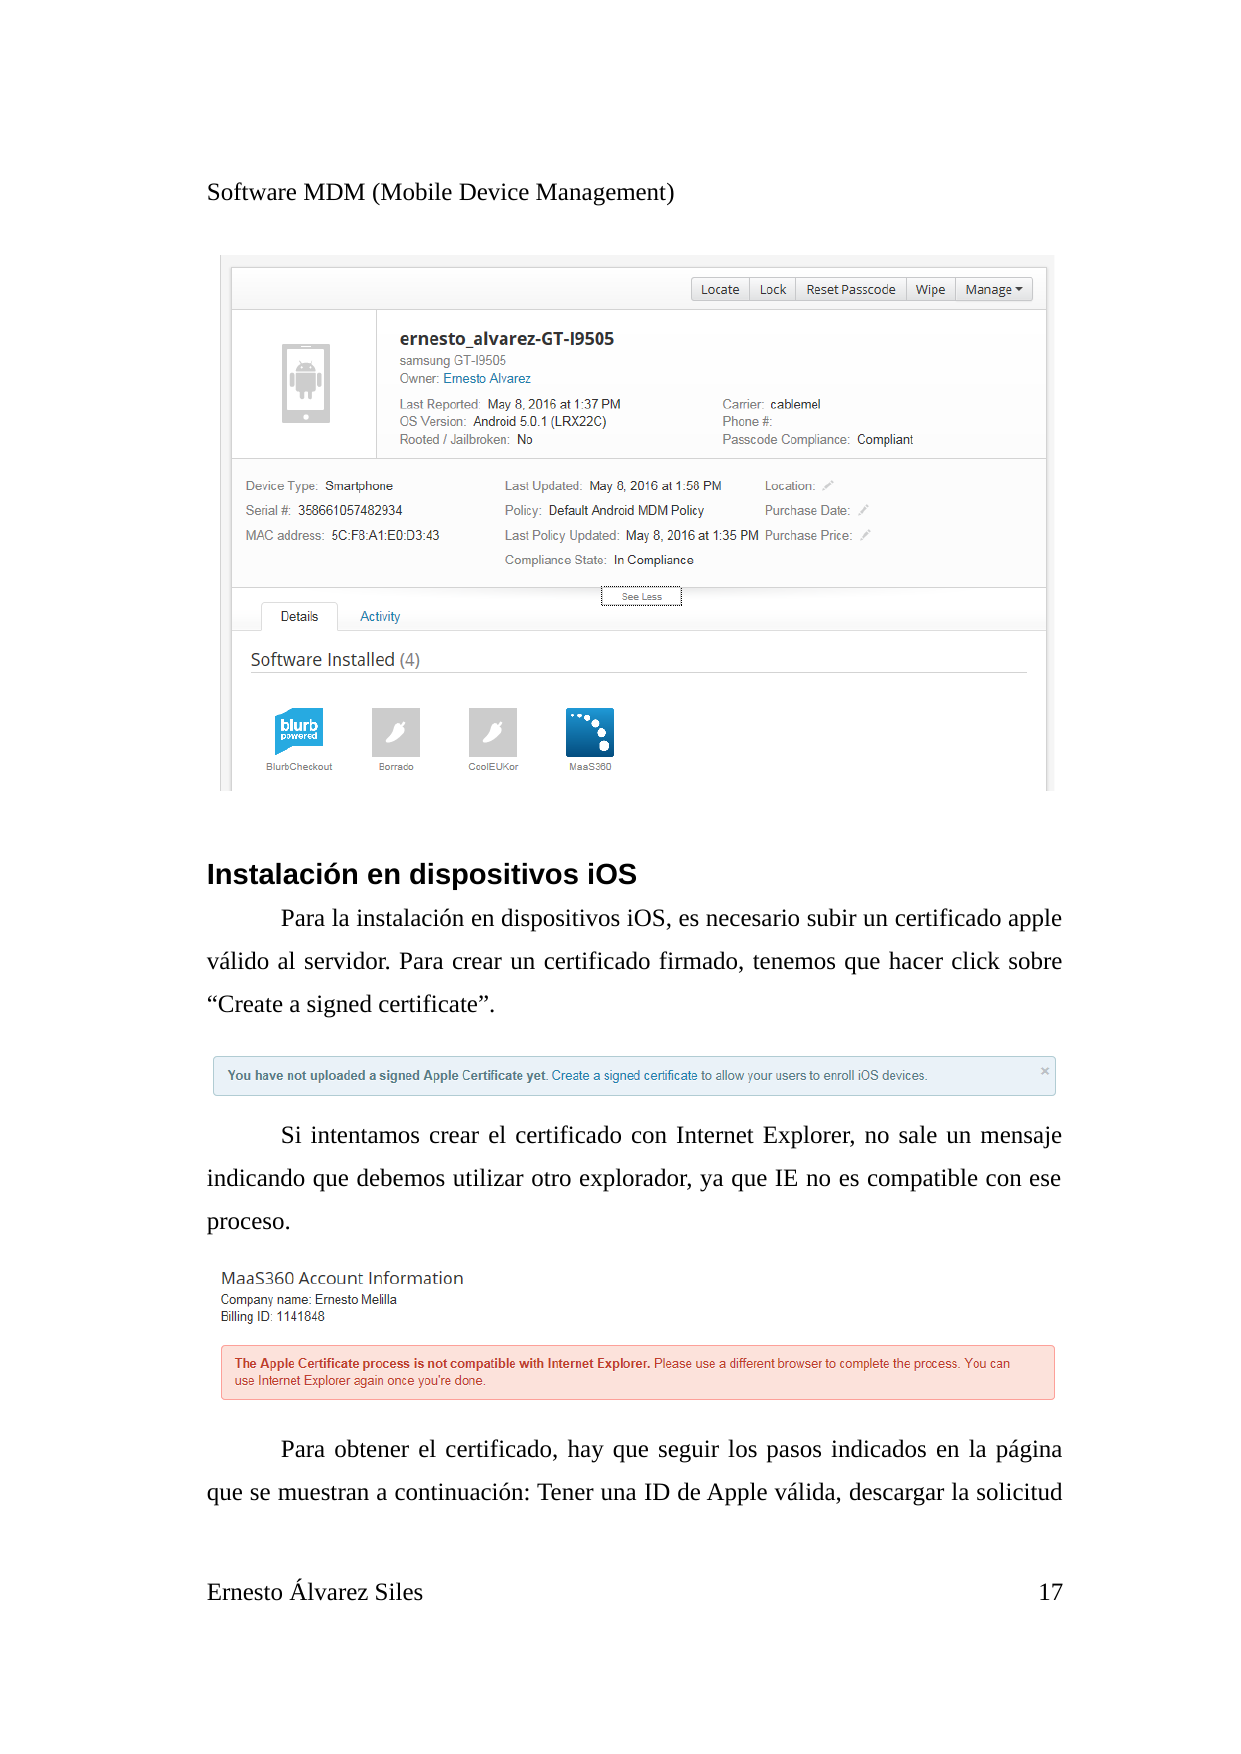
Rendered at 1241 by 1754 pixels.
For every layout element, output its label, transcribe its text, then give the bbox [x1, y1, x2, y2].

picture [216, 255, 1055, 791]
text Si intentamos crear el certificado con Internet Explorer, no sale un mensaje indicando que debemos utilizar otro explorador, ya que IE no es compatible con ese proceso. [207, 1106, 1063, 1235]
text Para la instalación en dispositivos iOS, es necesario subir un certificado apple válido al servidor. Para crear un certificado firmado, tenemos que hacer click sobre “Create a signed certificate”. [207, 903, 1063, 1018]
text Para obtener el certificado, hay que seguir los pasos indicados en la página que se muestran a continuación: Tener una ID de Apple válida, descargar la solicitud [207, 1420, 1063, 1506]
picture [206, 1044, 1063, 1106]
picture [206, 1261, 1063, 1420]
subtitle Instalación en dispositivos iOS [207, 857, 1063, 890]
